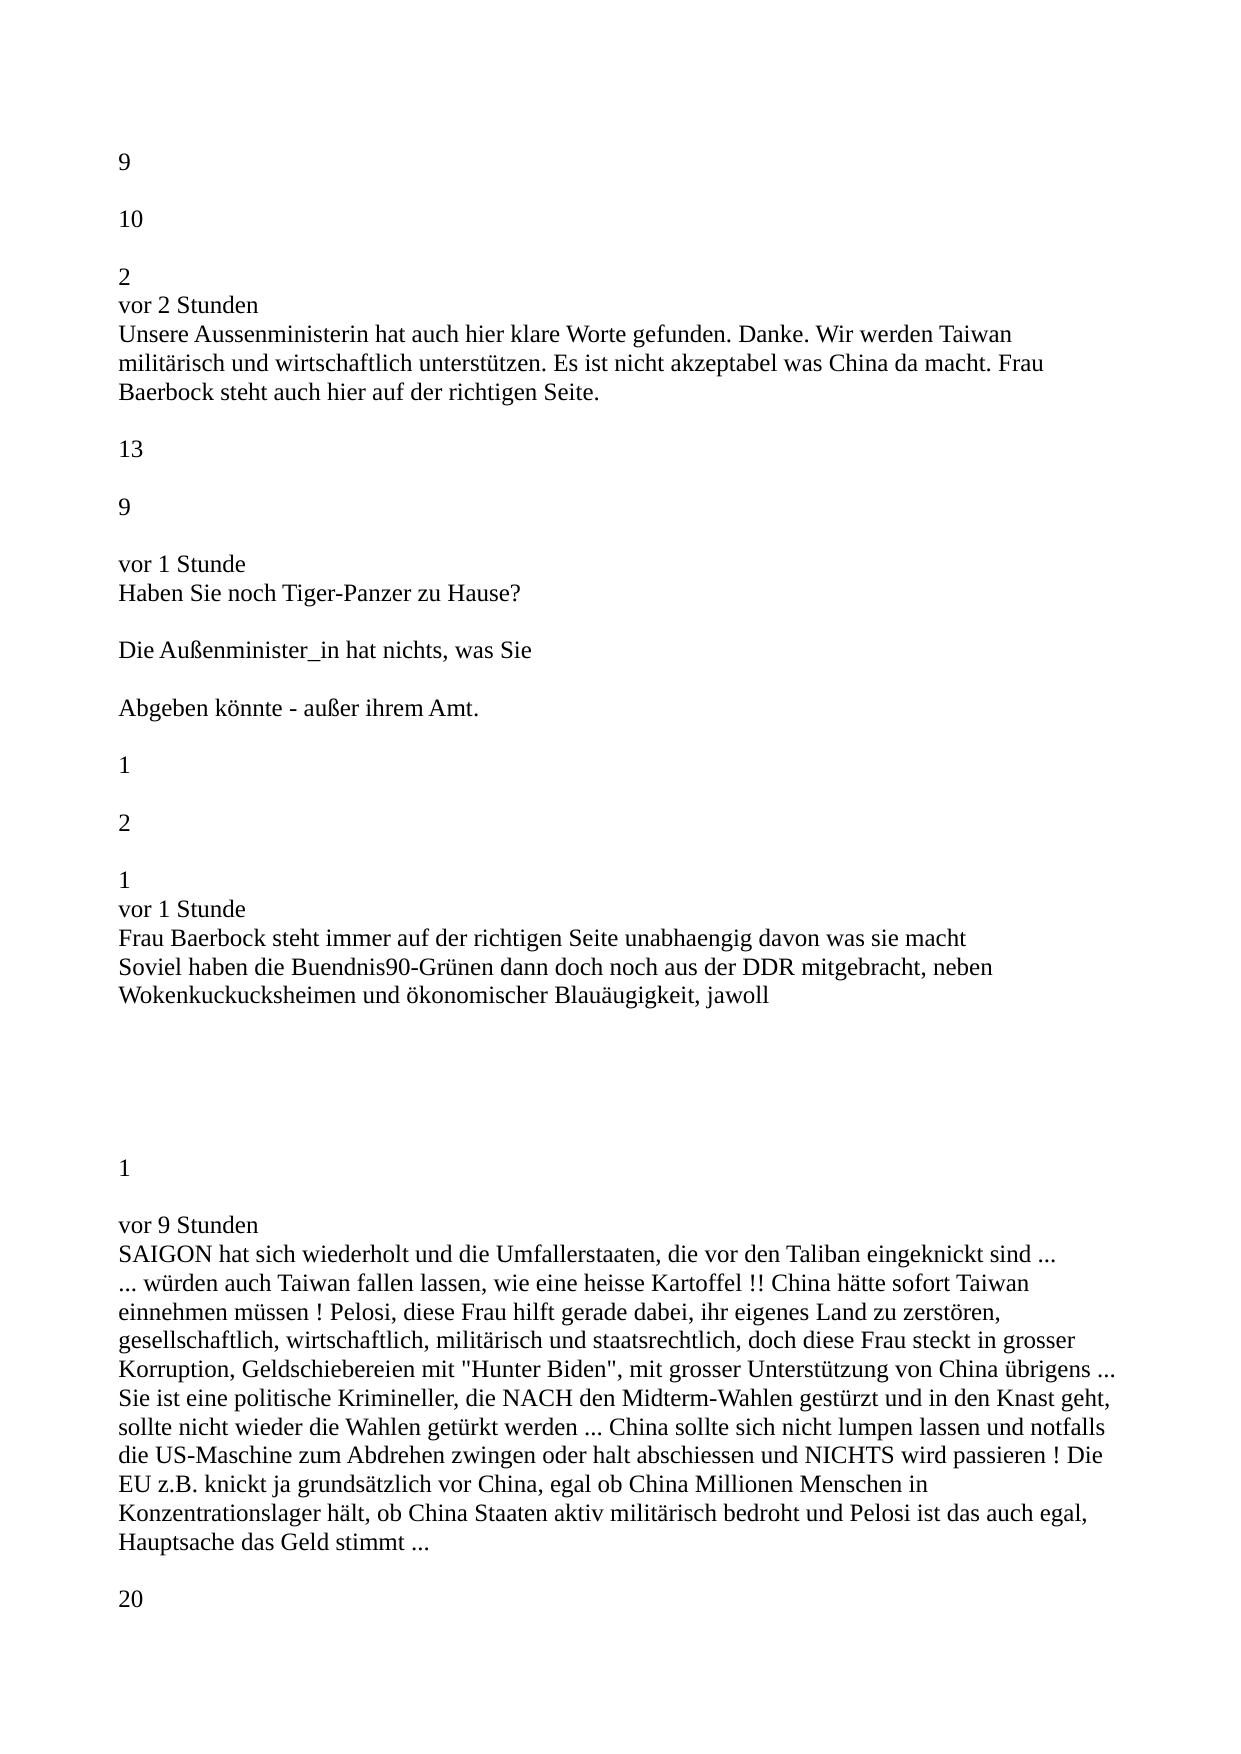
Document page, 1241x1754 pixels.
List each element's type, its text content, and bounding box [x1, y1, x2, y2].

text ... würden auch Taiwan fallen lassen, wie eine heisse Kartoffel !! China hätte sofort Taiwan einnehmen müssen ! Pelosi, diese Frau hilft gerade dabei, ihr eigenes Land zu zerstören, gesellschaftlich, wirtschaftlich, militärisch und staatsrechtlich, doch diese Frau steckt in grosser Korruption, Geldschiebereien mit "Hunter Biden", mit grosser Unterstützung von China übrigens ... Sie ist eine politische Krimineller, die NACH den Midterm-Wahlen gestürzt und in den Knast geht, sollte nicht wieder die Wahlen getürkt werden ... China sollte sich nicht lumpen lassen und notfalls die US-Maschine zum Abdrehen zwingen oder halt abschiessen und NICHTS wird passieren ! Die EU z.B. knickt ja grundsätzlich vor China, egal ob China Millionen Menschen in Konzentrationslager hält, ob China Staaten aktiv militärisch bedroht und Pelosi ist das auch egal, Hauptsache das Geld stimmt ... [118, 1268, 1122, 1556]
text Unsere Aussenministerin hat auch hier klare Worte gefunden. Danke. Wir werden Taiwan militärisch und wirtschaftlich unterstützen. Es ist nicht akzeptabel was China da macht. Frau Baerbock steht auch hier auf der richtigen Seite. [118, 319, 1122, 406]
text 1 [118, 751, 1122, 779]
text 20 [118, 1584, 1122, 1613]
text Die Außenminister_in hat nichts, was Sie [118, 636, 1122, 664]
text 2 [118, 808, 1122, 837]
text vor 1 Stunde [118, 894, 1122, 923]
text 9 [118, 492, 1122, 521]
text 1 [118, 866, 1122, 894]
text vor 1 Stunde [118, 549, 1122, 578]
text Frau Baerbock steht immer auf der richtigen Seite unabhaengig davon was sie macht [118, 923, 1122, 952]
text vor 2 Stunden [118, 291, 1122, 319]
text 2 [118, 262, 1122, 291]
text 9 [118, 147, 1122, 176]
text 10 [118, 204, 1122, 233]
text Soviel haben die Buendnis90-Grünen dann doch noch aus der DDR mitgebracht, neben Wokenkuckucksheimen und ökonomischer Blauäugigkeit, jawoll [118, 952, 1122, 1009]
text 13 [118, 434, 1122, 463]
text Haben Sie noch Tiger-Panzer zu Hause? [118, 578, 1122, 607]
text Abgeben könnte - außer ihrem Amt. [118, 693, 1122, 722]
text 1 [118, 1153, 1122, 1182]
text SAIGON hat sich wiederholt und die Umfallerstaaten, die vor den Taliban eingeknickt sind ... [118, 1239, 1122, 1268]
text vor 9 Stunden [118, 1211, 1122, 1239]
